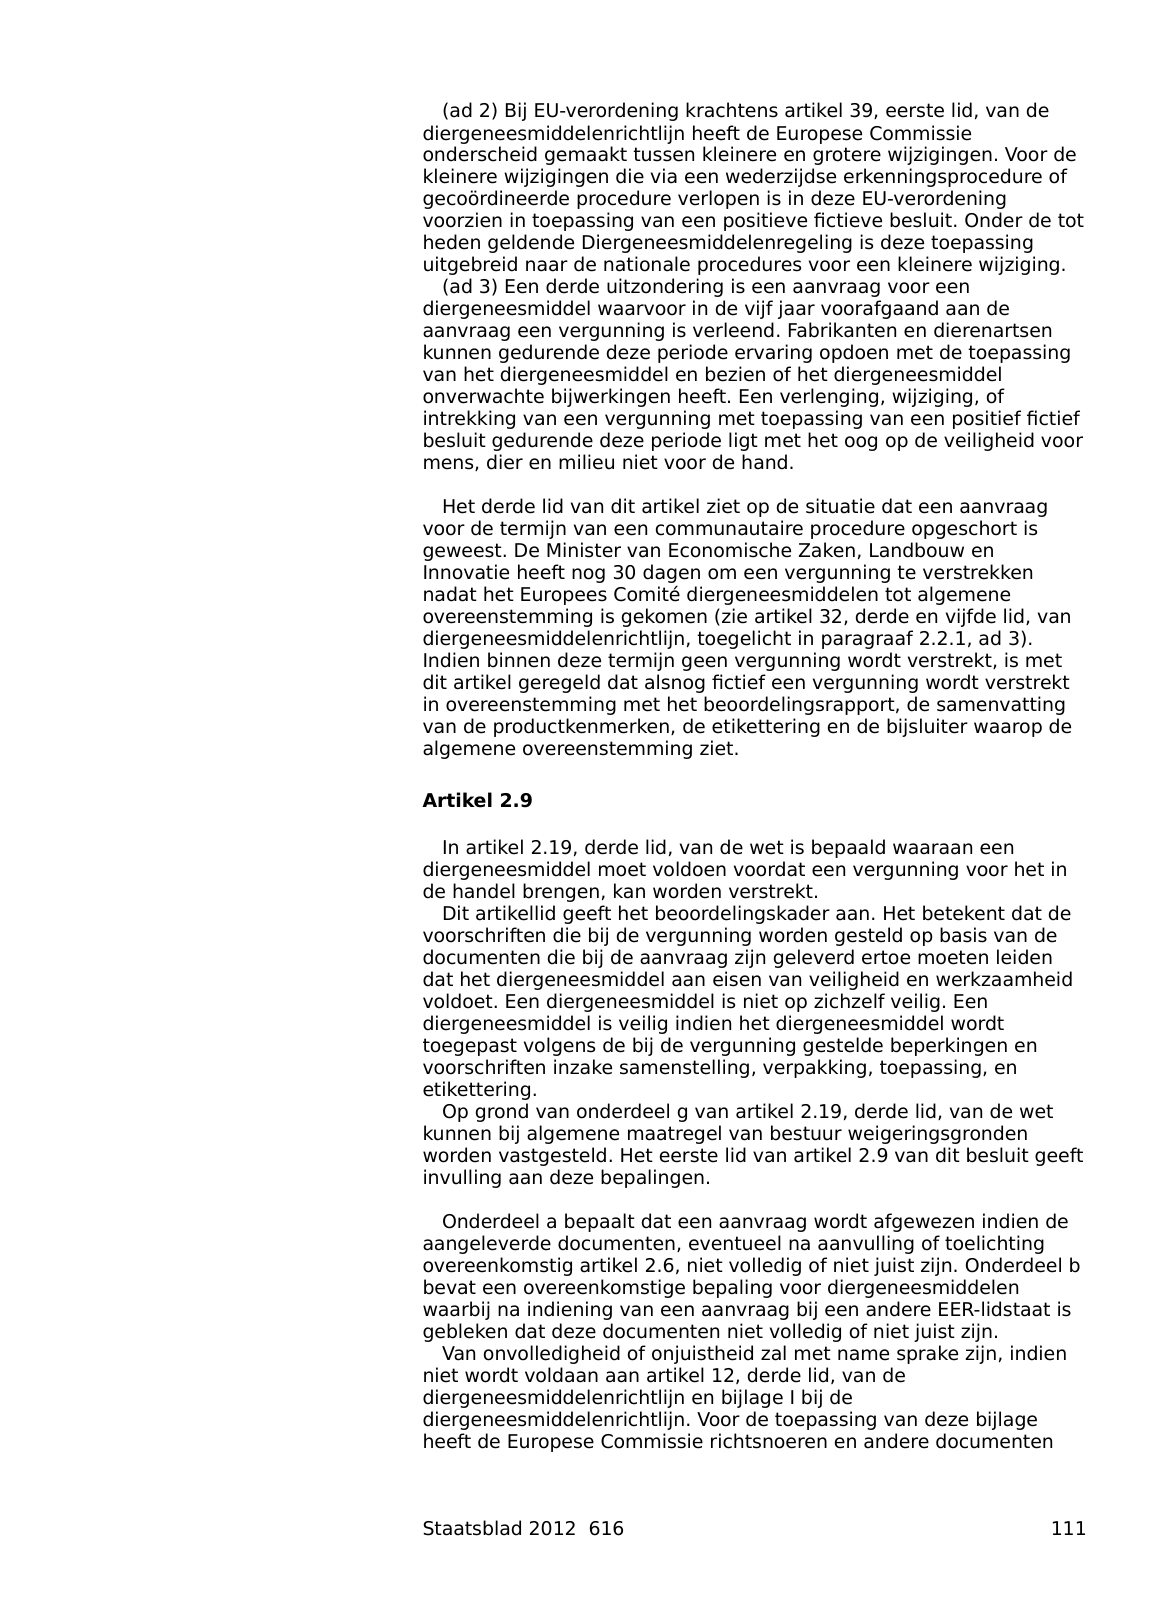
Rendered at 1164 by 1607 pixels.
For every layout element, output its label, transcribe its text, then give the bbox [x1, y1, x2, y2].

text (ad 3) Een derde uitzondering is een aanvraag voor een diergeneesmiddel waarvoor in de vijf jaar voorafgaand aan de aanvraag een vergunning is verleend. Fabrikanten en dierenartsen kunnen gedurende deze periode ervaring opdoen met de toepassing van het diergeneesmiddel en bezien of het diergeneesmiddel onverwachte bijwerkingen heeft. Een verlenging, wijziging, of intrekking van een vergunning met toepassing van een positief fictief besluit gedurende deze periode ligt met het oog op de veiligheid voor mens, dier en milieu niet voor de hand. [422, 276, 1087, 474]
text Het derde lid van dit artikel ziet op de situatie dat een aanvraag voor de termijn van een communautaire procedure opgeschort is geweest. De Minister van Economische Zaken, Landbouw en Innovatie heeft nog 30 dagen om een vergunning te verstrekken nadat het Europees Comité diergeneesmiddelen tot algemene overeenstemming is gekomen (zie artikel 32, derde en vijfde lid, van diergeneesmiddelenrichtlijn, toegelicht in paragraaf 2.2.1, ad 3). Indien binnen deze termijn geen vergunning wordt verstrekt, is met dit artikel geregeld dat alsnog fictief een vergunning wordt verstrekt in overeenstemming met het beoordelingsrapport, de samenvatting van de productkenmerken, de etikettering en de bijsluiter waarop de algemene overeenstemming ziet. [422, 496, 1087, 760]
text (ad 2) Bij EU-verordening krachtens artikel 39, eerste lid, van de diergeneesmiddelenrichtlijn heeft de Europese Commissie onderscheid gemaakt tussen kleinere en grotere wijzigingen. Voor de kleinere wijzigingen die via een wederzijdse erkenningsprocedure of gecoördineerde procedure verlopen is in deze EU-verordening voorzien in toepassing van een positieve fictieve besluit. Onder de tot heden geldende Diergeneesmiddelenregeling is deze toepassing uitgebreid naar de nationale procedures voor een kleinere wijziging. [422, 100, 1087, 276]
text Onderdeel a bepaalt dat een aanvraag wordt afgewezen indien de aangeleverde documenten, eventueel na aanvulling of toelichting overeenkomstig artikel 2.6, niet volledig of niet juist zijn. Onderdeel b bevat een overeenkomstige bepaling voor diergeneesmiddelen waarbij na indiening van een aanvraag bij een andere EER-lidstaat is gebleken dat deze documenten niet volledig of niet juist zijn. [422, 1211, 1087, 1343]
text Dit artikellid geeft het beoordelingskader aan. Het betekent dat de voorschriften die bij de vergunning worden gesteld op basis van de documenten die bij de aanvraag zijn geleverd ertoe moeten leiden dat het diergeneesmiddel aan eisen van veiligheid en werkzaamheid voldoet. Een diergeneesmiddel is niet op zichzelf veilig. Een diergeneesmiddel is veilig indien het diergeneesmiddel wordt toegepast volgens de bij de vergunning gestelde beperkingen en voorschriften inzake samenstelling, verpakking, toepassing, en etikettering. [422, 903, 1087, 1101]
text Op grond van onderdeel g van artikel 2.19, derde lid, van de wet kunnen bij algemene maatregel van bestuur weigeringsgronden worden vastgesteld. Het eerste lid van artikel 2.9 van dit besluit geeft invulling aan deze bepalingen. [422, 1101, 1087, 1189]
text In artikel 2.19, derde lid, van de wet is bepaald waaraan een diergeneesmiddel moet voldoen voordat een vergunning voor het in de handel brengen, kan worden verstrekt. [422, 837, 1087, 903]
text Van onvolledigheid of onjuistheid zal met name sprake zijn, indien niet wordt voldaan aan artikel 12, derde lid, van de diergeneesmiddelenrichtlijn en bijlage I bij de diergeneesmiddelenrichtlijn. Voor de toepassing van deze bijlage heeft de Europese Commissie richtsnoeren en andere documenten [422, 1343, 1087, 1453]
subtitle Artikel 2.9 [422, 790, 1087, 812]
